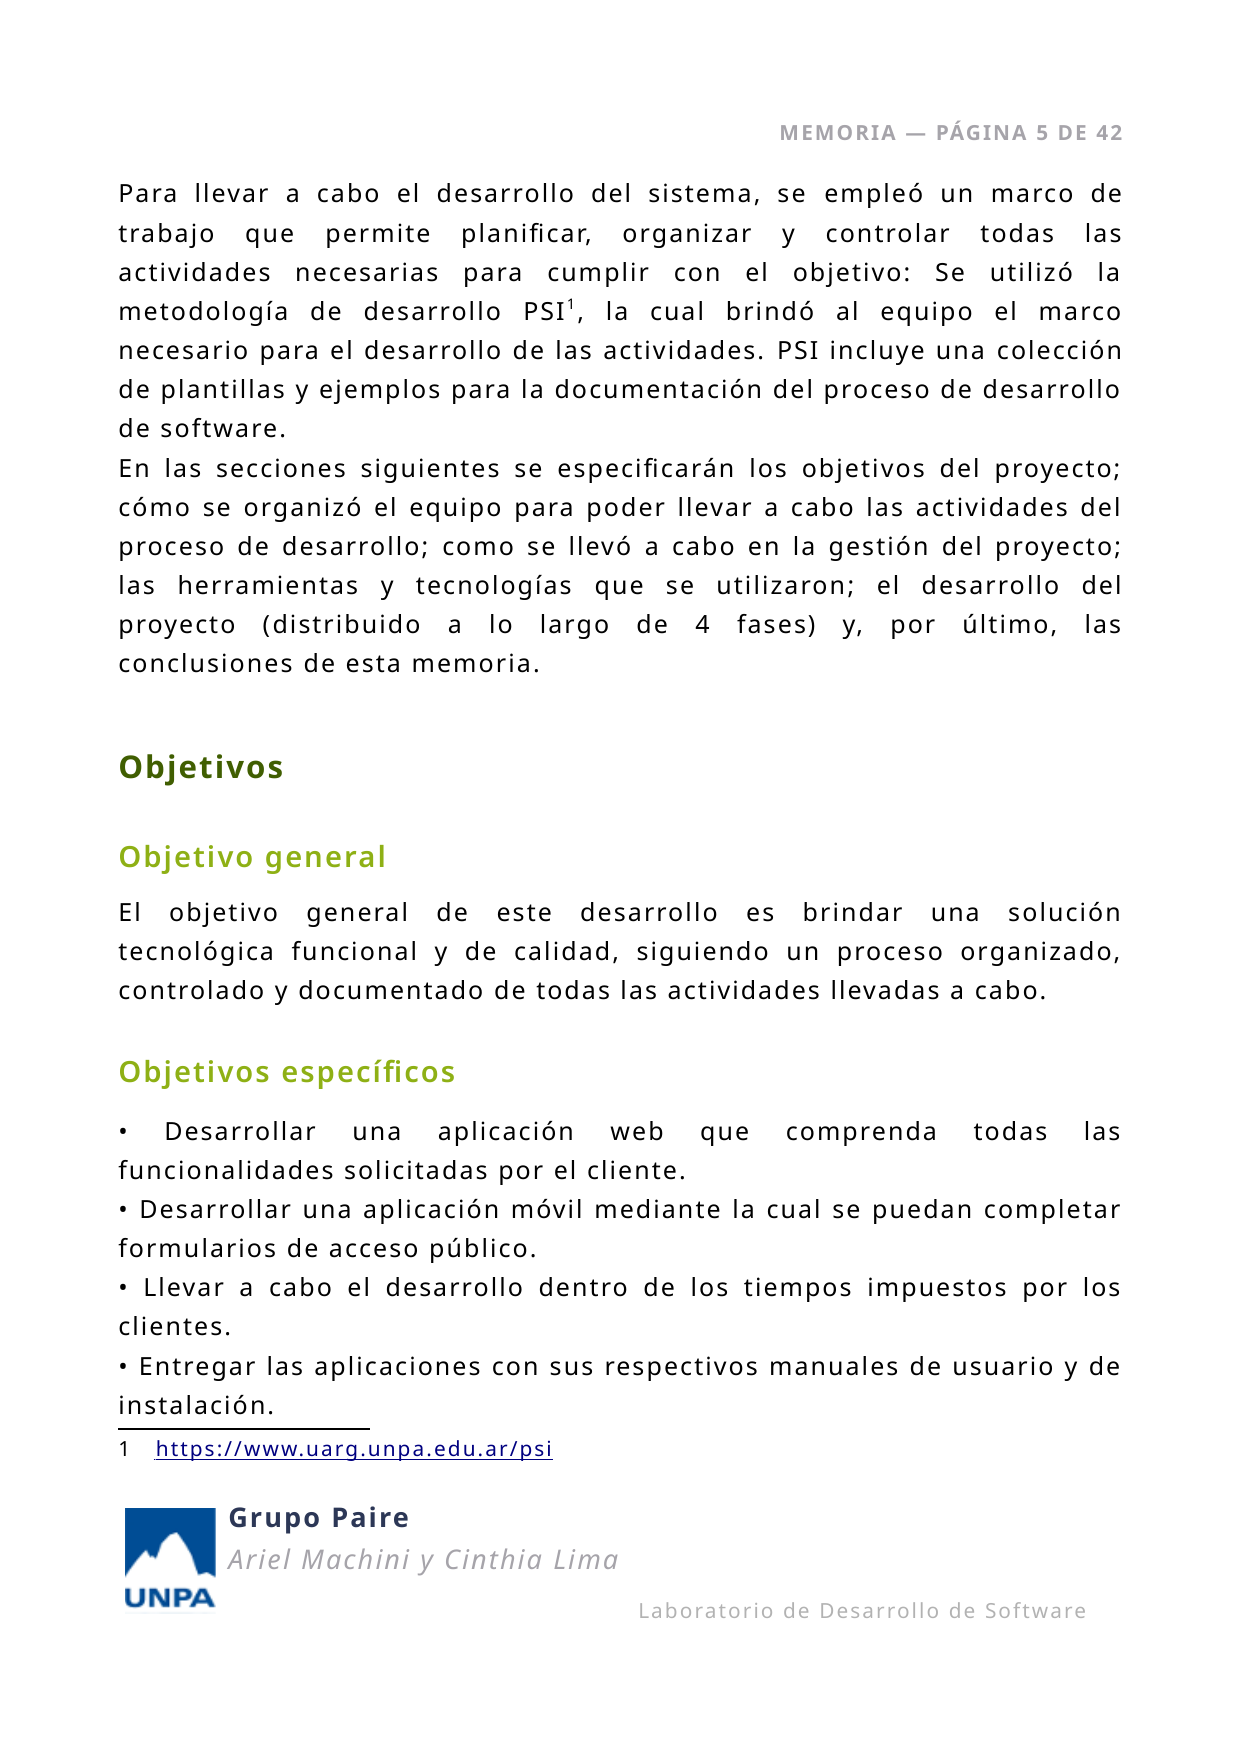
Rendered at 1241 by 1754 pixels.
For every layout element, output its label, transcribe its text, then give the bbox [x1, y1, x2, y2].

text • Entregar las aplicaciones con sus respectivos manuales de usuario y de instalación. [118, 1348, 1122, 1421]
text • Desarrollar una aplicación web que comprenda todas las funcionalidades solicitadas por el cliente. [118, 1113, 1122, 1186]
subtitle Objetivos [118, 745, 1122, 788]
text • Llevar a cabo el desarrollo dentro de los tiempos impuestos por los clientes. [118, 1270, 1122, 1343]
text Objetivos específicos [118, 1051, 1122, 1091]
text El objetivo general de este desarrollo es brindar una solución tecnológica funcional y de calidad, siguiendo un proceso organizado, controlado y documentado de todas las actividades llevadas a cabo. [118, 894, 1122, 1007]
text En las secciones siguientes se especificarán los objetivos del proyecto; cómo se organizó el equipo para poder llevar a cabo las actividades del proceso de desarrollo; como se llevó a cabo en la gestión del proyecto; las herramientas y tecnologías que se utilizaron; el desarrollo del proyecto (distribuido a lo largo de 4 fases) y, por último, las conclusiones de esta memoria. [118, 450, 1122, 680]
subtitle Objetivo general [118, 836, 1122, 876]
picture [125, 1508, 216, 1614]
text Para llevar a cabo el desarrollo del sistema, se empleó un marco de trabajo que permite planificar, organizar y controlar todas las actividades necesarias para cumplir con el objetivo: Se utilizó la metodología de desarrollo PSI, la cual brindó al equipo el marco necesario para el desarrollo de las actividades. PSI incluye una colección de plantillas y ejemplos para la documentación del proceso de desarrollo de software. [118, 176, 1122, 445]
text • Desarrollar una aplicación móvil mediante la cual se puedan completar formularios de acceso público. [118, 1191, 1122, 1265]
text https://www.uarg.unpa.edu.ar/psi [118, 1434, 1122, 1463]
